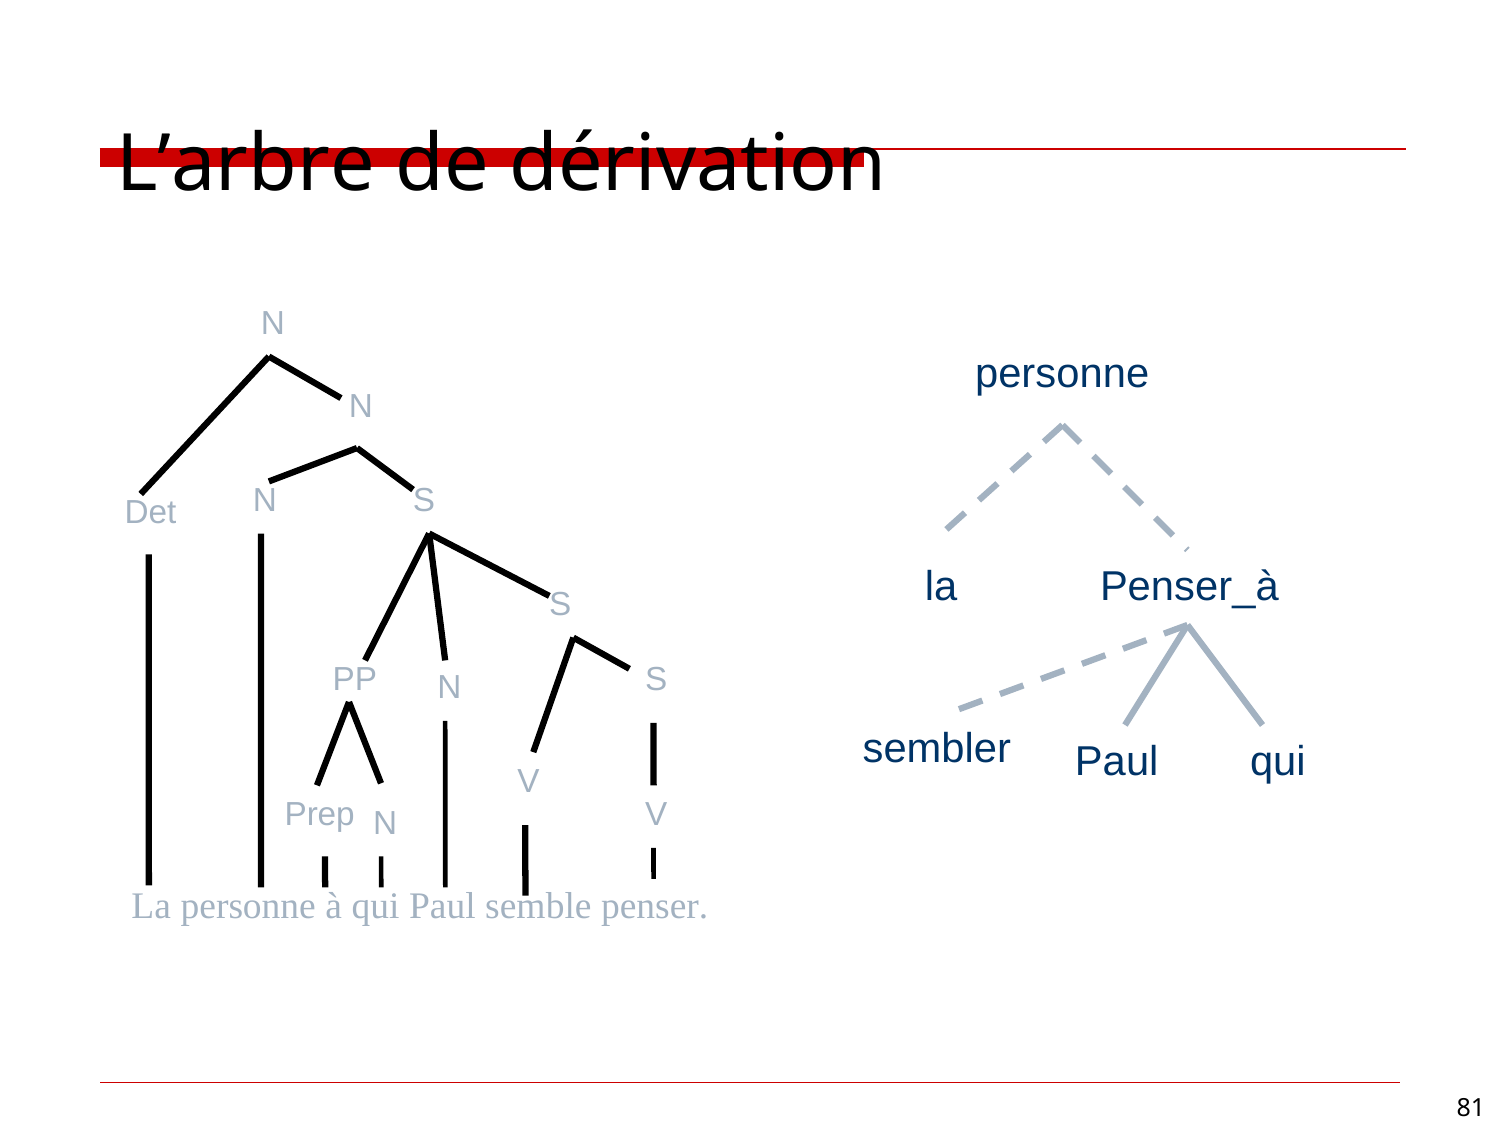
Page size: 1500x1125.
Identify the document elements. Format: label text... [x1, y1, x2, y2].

text_box N [437, 669, 494, 707]
text_box Paul [1074, 737, 1188, 785]
text_box qui [1249, 737, 1363, 785]
text_box la [924, 562, 1038, 610]
text_box sembler [862, 725, 1013, 772]
text_box N [373, 804, 430, 842]
text_box Penser_à [1099, 562, 1363, 610]
text_box N [349, 387, 405, 425]
text_box La personne à qui Paul semble penser. [116, 876, 734, 934]
text_box Det [124, 493, 181, 532]
title L’arbre de dérivation [101, 34, 1452, 222]
text_box PP [332, 660, 390, 698]
text_box Prep [284, 795, 358, 833]
text_box V [517, 762, 574, 800]
text_box personne [974, 350, 1176, 397]
text_box V [645, 795, 702, 833]
text_box N [260, 304, 317, 342]
text_box S [412, 481, 469, 519]
text_box N [252, 481, 309, 519]
text_box S [645, 660, 702, 698]
text_box S [549, 585, 606, 623]
